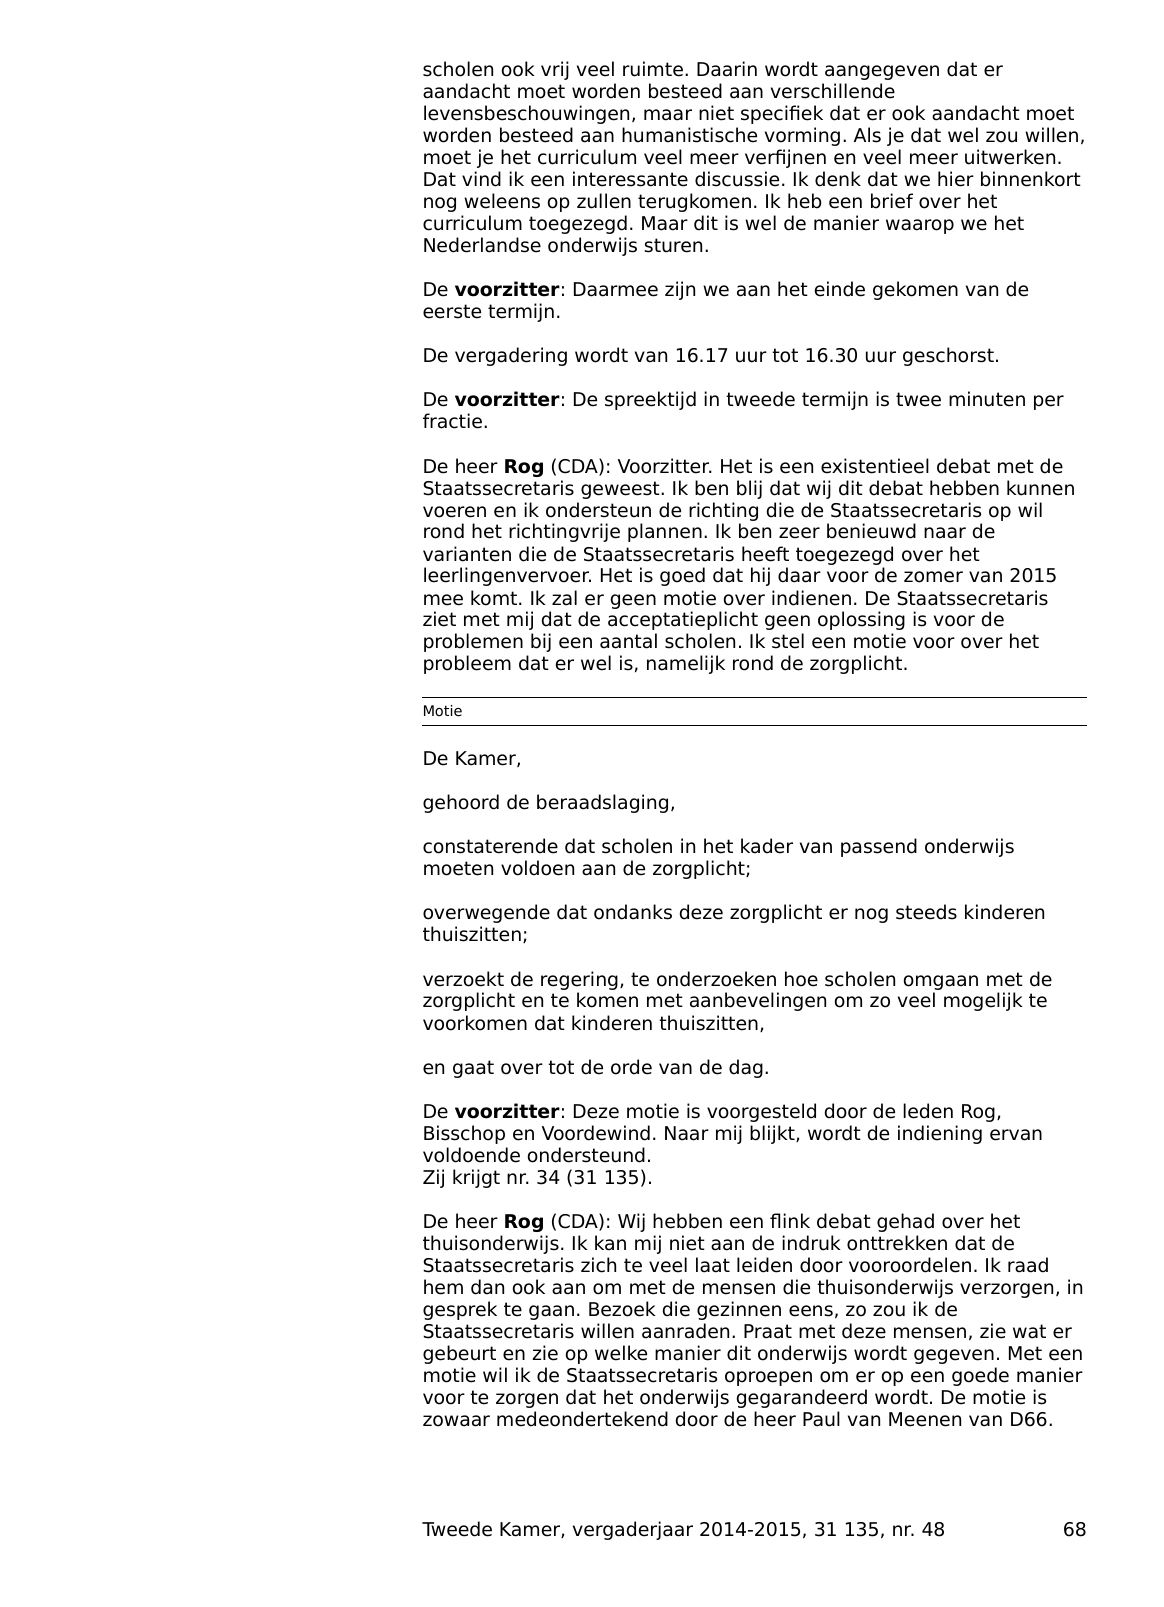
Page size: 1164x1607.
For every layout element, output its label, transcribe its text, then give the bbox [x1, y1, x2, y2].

text scholen ook vrij veel ruimte. Daarin wordt aangegeven dat er aandacht moet worden besteed aan verschillende levensbeschouwingen, maar niet specifiek dat er ook aandacht moet worden besteed aan humanistische vorming. Als je dat wel zou willen, moet je het curriculum veel meer verfijnen en veel meer uitwerken. Dat vind ik een interessante discussie. Ik denk dat we hier binnenkort nog weleens op zullen terugkomen. Ik heb een brief over het curriculum toegezegd. Maar dit is wel de manier waarop we het Nederlandse onderwijs sturen. [422, 59, 1087, 257]
text De vergadering wordt van 16.17 uur tot 16.30 uur geschorst. [422, 345, 1087, 367]
text en gaat over tot de orde van de dag. [422, 1057, 1087, 1078]
text overwegende dat ondanks deze zorgplicht er nog steeds kinderen thuiszitten; [422, 902, 1087, 946]
text Zij krijgt nr. 34 (31 135). [422, 1167, 1087, 1189]
text verzoekt de regering, te onderzoeken hoe scholen omgaan met de zorgplicht en te komen met aanbevelingen om zo veel mogelijk te voorkomen dat kinderen thuiszitten, [422, 968, 1087, 1034]
text De voorzitter: Daarmee zijn we aan het einde gekomen van de eerste termijn. [422, 279, 1087, 323]
text constaterende dat scholen in het kader van passend onderwijs moeten voldoen aan de zorgplicht; [422, 836, 1087, 880]
text De voorzitter: Deze motie is voorgesteld door de leden Rog, Bisschop en Voordewind. Naar mij blijkt, wordt de indiening ervan voldoende ondersteund. [422, 1101, 1087, 1167]
table_header Motie [422, 698, 1087, 724]
text gehoord de beraadslaging, [422, 792, 1087, 814]
text De voorzitter: De spreektijd in tweede termijn is twee minuten per fractie. [422, 389, 1087, 433]
text De Kamer, [422, 748, 1087, 770]
text De heer Rog (CDA): Voorzitter. Het is een existentieel debat met de Staatssecretaris geweest. Ik ben blij dat wij dit debat hebben kunnen voeren en ik ondersteun de richting die de Staatssecretaris op wil rond het richtingvrije plannen. Ik ben zeer benieuwd naar de varianten die de Staatssecretaris heeft toegezegd over het leerlingenvervoer. Het is goed dat hij daar voor de zomer van 2015 mee komt. Ik zal er geen motie over indienen. De Staatssecretaris ziet met mij dat de acceptatieplicht geen oplossing is voor de problemen bij een aantal scholen. Ik stel een motie voor over het probleem dat er wel is, namelijk rond de zorgplicht. [422, 456, 1087, 675]
text De heer Rog (CDA): Wij hebben een flink debat gehad over het thuisonderwijs. Ik kan mij niet aan de indruk onttrekken dat de Staatssecretaris zich te veel laat leiden door vooroordelen. Ik raad hem dan ook aan om met de mensen die thuisonderwijs verzorgen, in gesprek te gaan. Bezoek die gezinnen eens, zo zou ik de Staatssecretaris willen aanraden. Praat met deze mensen, zie wat er gebeurt en zie op welke manier dit onderwijs wordt gegeven. Met een motie wil ik de Staatssecretaris oproepen om er op een goede manier voor te zorgen dat het onderwijs gegarandeerd wordt. De motie is zowaar medeondertekend door de heer Paul van Meenen van D66. [422, 1211, 1087, 1431]
